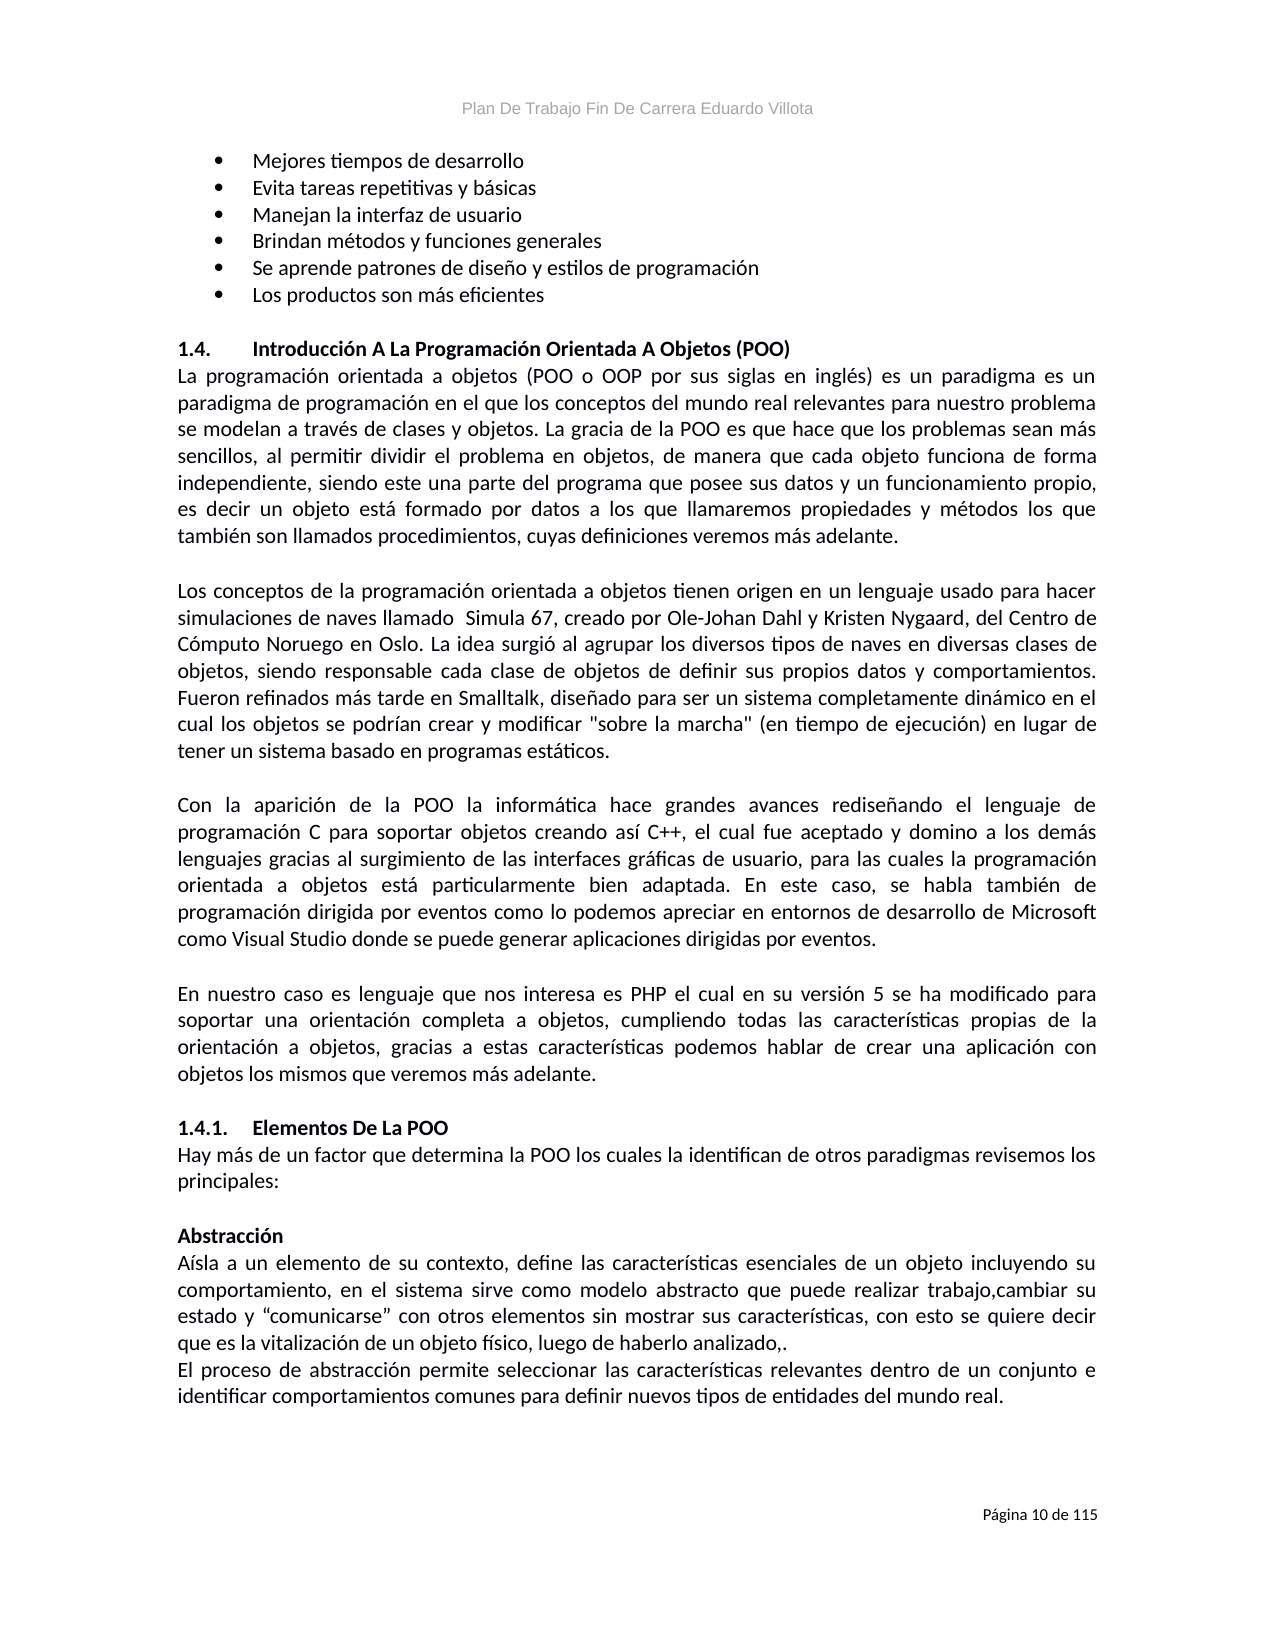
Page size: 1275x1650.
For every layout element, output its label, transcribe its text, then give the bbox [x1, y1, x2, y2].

text En nuestro caso es lenguaje que nos interesa es PHP el cual en su versión 5 se ha modificado para soportar una orientación completa a objetos, cumpliendo todas las características propias de la orientación a objetos, gracias a estas características podemos hablar de crear una aplicación con objetos los mismos que veremos más adelante. [177, 980, 1098, 1086]
text La programación orientada a objetos (POO o OOP por sus siglas en inglés) es un paradigma es un paradigma de programación en el que los conceptos del mundo real relevantes para nuestro problema se modelan a través de clases y objetos. La gracia de la POO es que hace que los problemas sean más sencillos, al permitir dividir el problema en objetos, de manera que cada objeto funciona de forma independiente, siendo este una parte del programa que posee sus datos y un funcionamiento propio, es decir un objeto está formado por datos a los que llamaremos propiedades y métodos los que también son llamados procedimientos, cuyas definiciones veremos más adelante. [177, 362, 1098, 549]
list Manejan la interfaz de usuario [215, 201, 1098, 228]
text Aísla a un elemento de su contexto, define las características esenciales de un objeto incluyendo su comportamiento, en el sistema sirve como modelo abstracto que puede realizar trabajo,cambiar su estado y “comunicarse” con otros elementos sin mostrar sus características, con esto se quiere decir que es la vitalización de un objeto físico, luego de haberlo analizado,. [177, 1249, 1098, 1356]
list Brindan métodos y funciones generales [215, 228, 1098, 254]
list Evita tareas repetitivas y básicas [215, 174, 1098, 201]
text El proceso de abstracción permite seleccionar las características relevantes dentro de un conjunto e identificar comportamientos comunes para definir nuevos tipos de entidades del mundo real. [177, 1356, 1098, 1409]
text 1.4. Introducción A La Programación Orientada A Objetos (POO) [177, 336, 1098, 362]
text Los conceptos de la programación orientada a objetos tienen origen en un lenguaje usado para hacer simulaciones de naves llamado Simula 67, creado por Ole-Johan Dahl y Kristen Nygaard, del Centro de Cómputo Noruego en Oslo. La idea surgió al agrupar los diversos tipos de naves en diversas clases de objetos, siendo responsable cada clase de objetos de definir sus propios datos y comportamientos. Fueron refinados más tarde en Smalltalk, diseñado para ser un sistema completamente dinámico en el cual los objetos se podrían crear y modificar "sobre la marcha" (en tiempo de ejecución) en lugar de tener un sistema basado en programas estáticos. [177, 577, 1098, 764]
text 1.4.1. Elementos De La POO [177, 1114, 1098, 1141]
list Los productos son más eficientes [215, 281, 1098, 308]
list Se aprende patrones de diseño y estilos de programación [215, 254, 1098, 281]
text Hay más de un factor que determina la POO los cuales la identifican de otros paradigmas revisemos los principales: [177, 1141, 1098, 1194]
text Con la aparición de la POO la informática hace grandes avances rediseñando el lenguaje de programación C para soportar objetos creando así C++, el cual fue aceptado y domino a los demás lenguajes gracias al surgimiento de las interfaces gráficas de usuario, para las cuales la programación orientada a objetos está particularmente bien adaptada. En este caso, se habla también de programación dirigida por eventos como lo podemos apreciar en entornos de desarrollo de Microsoft como Visual Studio donde se puede generar aplicaciones dirigidas por eventos. [177, 792, 1098, 952]
text Abstracción [177, 1222, 1098, 1249]
list Mejores tiempos de desarrollo [215, 148, 1098, 174]
